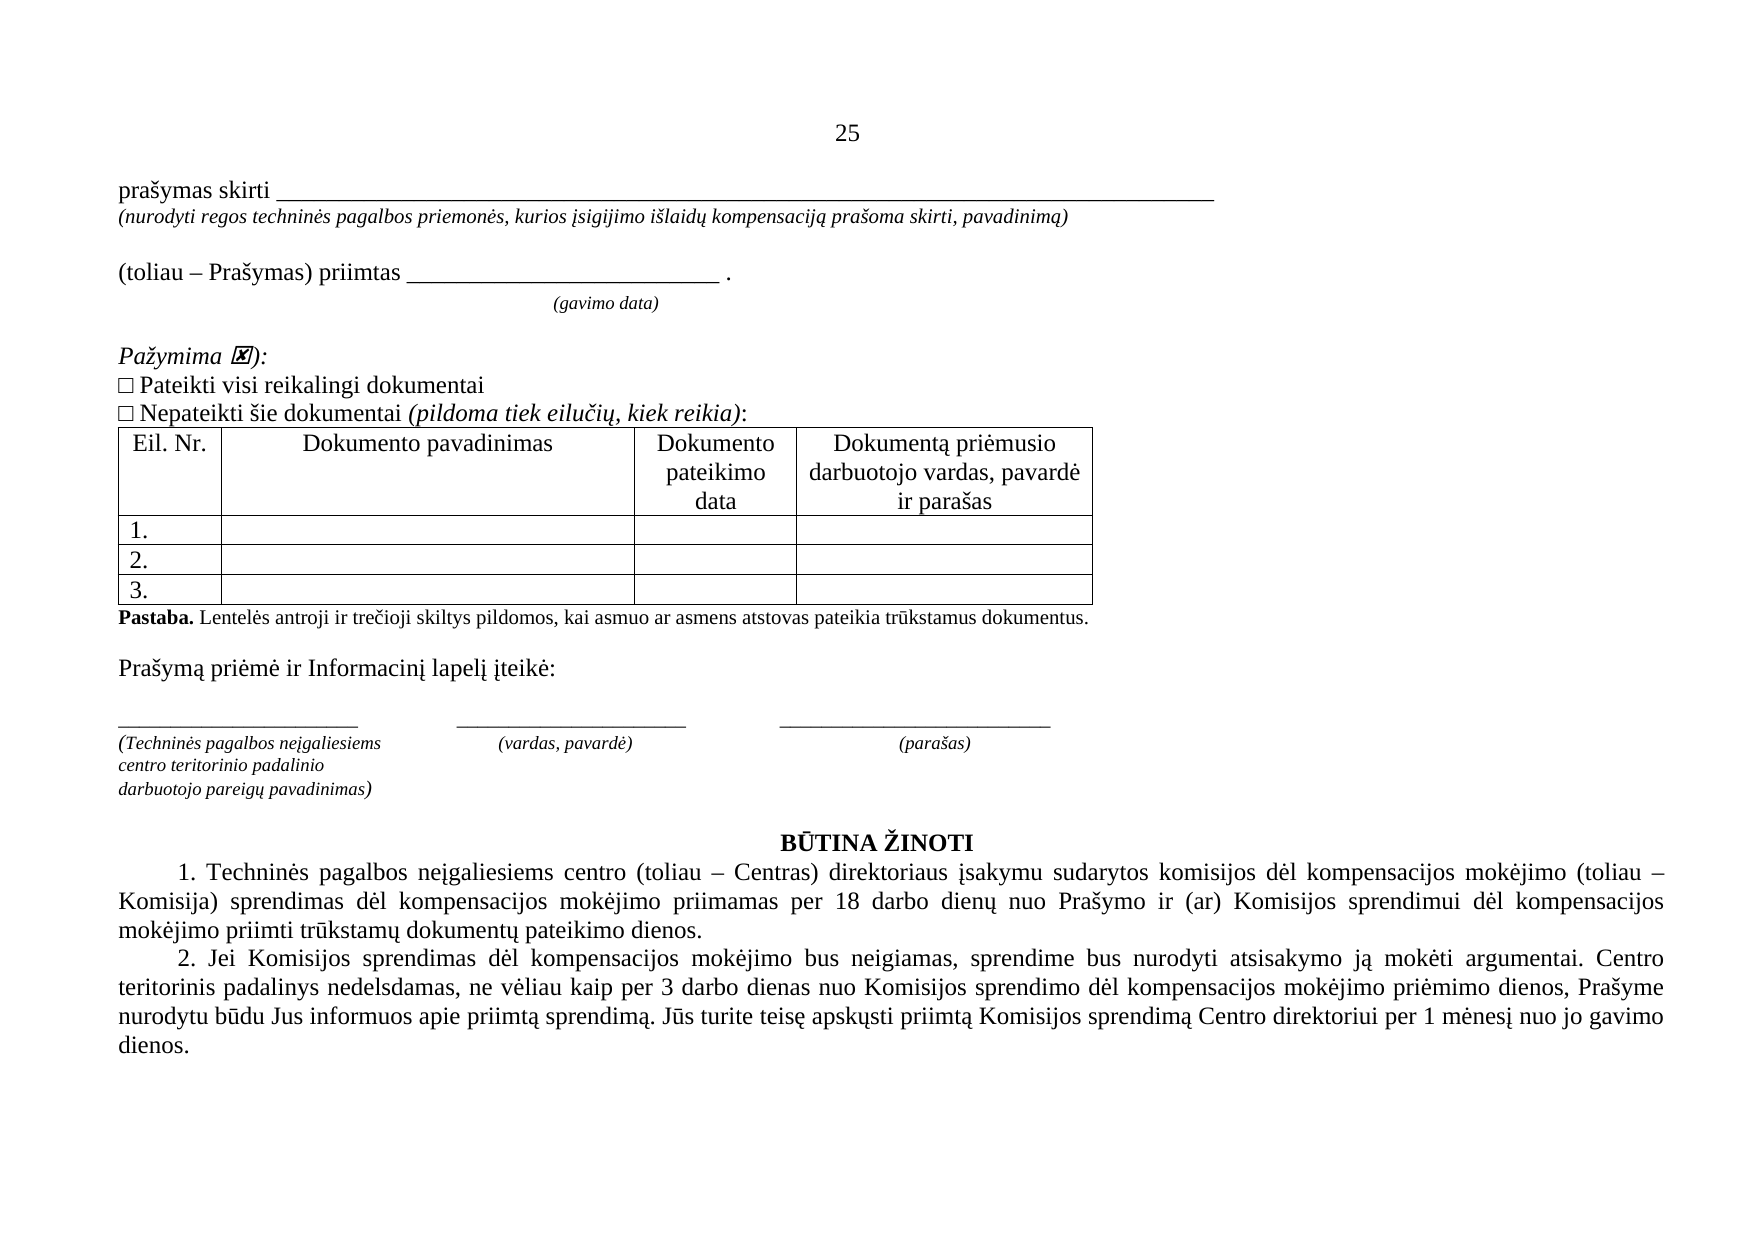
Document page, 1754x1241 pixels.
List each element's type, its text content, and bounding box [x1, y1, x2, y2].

text BŪTINA ŽINOTI [118, 828, 1636, 857]
table_header Dokumento pateikimo data [635, 428, 796, 514]
text (toliau – Prašymas) priimtas _________________________ . [118, 257, 1636, 286]
table_cell [635, 545, 796, 574]
text □ Nepateikti šie dokumentai (pildoma tiek eilučių, kiek reikia): [118, 398, 1636, 427]
table_header Dokumentą priėmusio darbuotojo vardas, pavardė ir parašas [797, 428, 1092, 514]
table_cell [797, 516, 1092, 544]
text prašymas skirti ___________________________________________________________________________ [118, 176, 1636, 204]
text (nurodyti regos techninės pagalbos priemonės, kurios įsigijimo išlaidų kompensaciją prašoma skirti, pavadinimą) [118, 204, 1636, 228]
table_cell [222, 516, 634, 544]
text 1. Techninės pagalbos neįgaliesiems centro (toliau – Centras) direktoriaus įsakymu sudarytos komisijos dėl kompensacijos mokėjimo (toliau – Komisija) sprendimas dėl kompensacijos mokėjimo priimamas per 18 darbo dienų nuo Prašymo ir (ar) Komisijos sprendimui dėl kompensacijos mokėjimo priimti trūkstamų dokumentų pateikimo dienos. [118, 857, 1666, 943]
text Pastaba. Lentelės antroji ir trečioji skiltys pildomos, kai asmuo ar asmens atstovas pateikia trūkstamus dokumentus. [118, 605, 1636, 629]
table_cell [797, 575, 1092, 604]
text darbuotojo pareigų pavadinimas) [118, 776, 1636, 800]
table_header Dokumento pavadinimas [222, 428, 634, 514]
text centro teritorinio padalinio [118, 754, 1636, 776]
table_cell 3. [119, 575, 221, 604]
table_cell [222, 545, 634, 574]
table_cell [222, 575, 634, 604]
table_header Eil. Nr. [119, 428, 221, 514]
text Prašymą priėmė ir Informacinį lapelį įteikė: [118, 653, 1636, 682]
table_cell 2. [119, 545, 221, 574]
table_cell 1. [119, 516, 221, 544]
table_cell [635, 575, 796, 604]
text _______________________ ______________________ __________________________ [118, 706, 1636, 730]
table_cell [635, 516, 796, 544]
text Pažymima ): [118, 341, 1636, 370]
text (Techninės pagalbos neįgaliesiems (vardas, pavardė) (parašas) [118, 730, 1636, 754]
text (gavimo data) [118, 286, 1636, 315]
table_cell [797, 545, 1092, 574]
text □ Pateikti visi reikalingi dokumentai [118, 370, 1636, 398]
text 2. Jei Komisijos sprendimas dėl kompensacijos mokėjimo bus neigiamas, sprendime bus nurodyti atsisakymo ją mokėti argumentai. Centro teritorinis padalinys nedelsdamas, ne vėliau kaip per 3 darbo dienas nuo Komisijos sprendimo dėl kompensacijos mokėjimo priėmimo dienos, Prašyme nurodytu būdu Jus informuos apie priimtą sprendimą. Jūs turite teisę apskųsti priimtą Komisijos sprendimą Centro direktoriui per 1 mėnesį nuo jo gavimo dienos. [118, 943, 1666, 1058]
